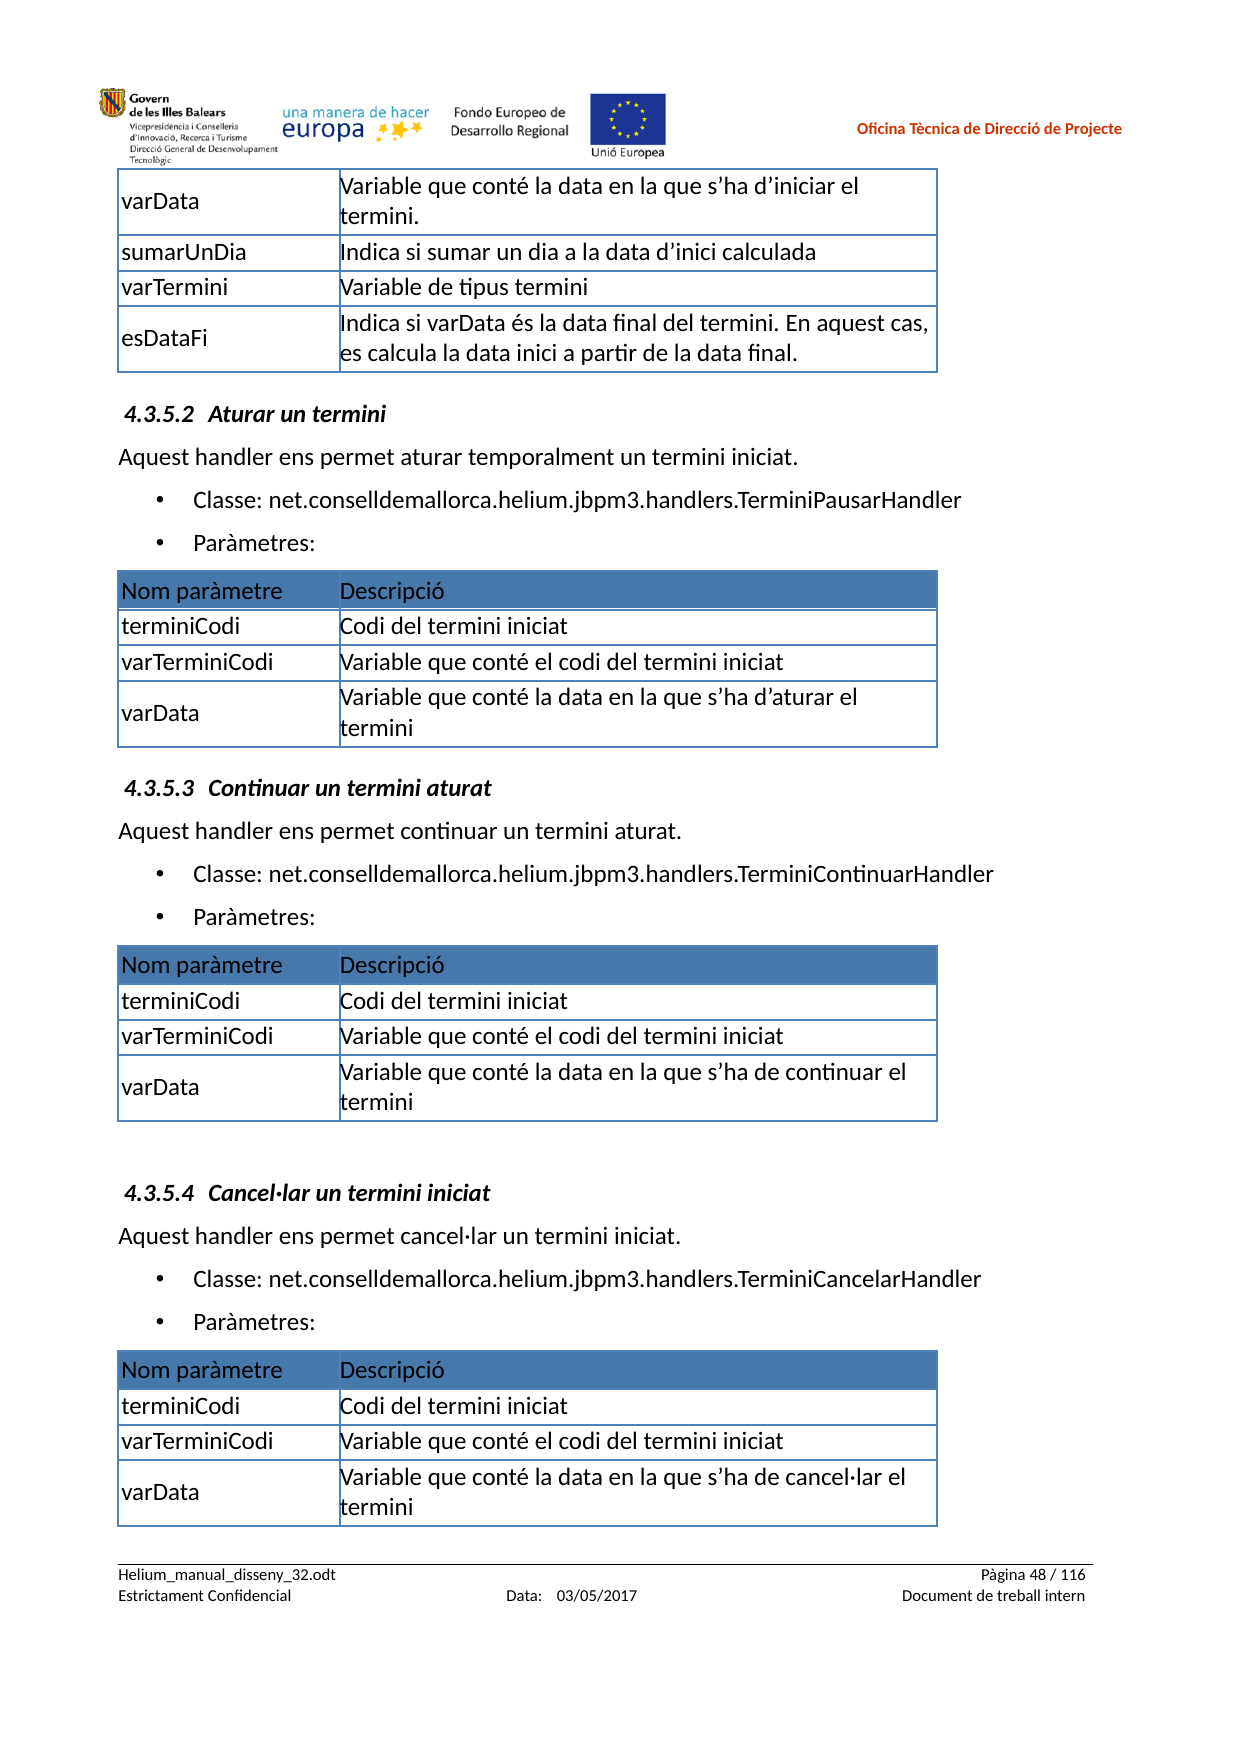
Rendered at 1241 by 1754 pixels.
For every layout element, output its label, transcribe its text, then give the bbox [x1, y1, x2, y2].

table_cell varData [119, 682, 339, 746]
table_cell Variable que conté la data en la que s’ha de cancel·lar el termini [341, 1461, 936, 1525]
table_cell Variable que conté el codi del termini iniciat [341, 1426, 936, 1459]
table_header Nom paràmetre [119, 1352, 339, 1388]
text Aquest handler ens permet continuar un termini aturat. [118, 815, 1122, 846]
table_cell varData [119, 1056, 339, 1120]
table_cell terminiCodi [119, 985, 339, 1018]
table_header Nom paràmetre [119, 947, 339, 983]
subtitle Aturar un termini [118, 398, 1122, 428]
table_cell Codi del termini iniciat [341, 985, 936, 1018]
text Aquest handler ens permet aturar temporalment un termini iniciat. [118, 441, 1122, 471]
subtitle Cancel·lar un termini iniciat [118, 1178, 1122, 1208]
table_cell Variable que conté el codi del termini iniciat [341, 1021, 936, 1054]
table_cell varData [119, 170, 339, 234]
table_cell Indica si sumar un dia a la data d’inici calculada [341, 236, 936, 269]
list Paràmetres: [156, 901, 1122, 932]
picture [99, 87, 668, 166]
list Classe: net.conselldemallorca.helium.jbpm3.handlers.TerminiPausarHandler [156, 484, 1122, 514]
text Aquest handler ens permet cancel·lar un termini iniciat. [118, 1220, 1122, 1251]
table_cell sumarUnDia [119, 236, 339, 269]
table_header Descripció [341, 1352, 936, 1388]
table_cell terminiCodi [119, 1390, 339, 1423]
table_cell Variable que conté la data en la que s’ha d’aturar el termini [341, 682, 936, 746]
table_cell varTerminiCodi [119, 1426, 339, 1459]
table_header Descripció [341, 947, 936, 983]
subtitle Continuar un termini aturat [118, 773, 1122, 803]
list Classe: net.conselldemallorca.helium.jbpm3.handlers.TerminiCancelarHandler [156, 1263, 1122, 1294]
table_cell varTermini [119, 272, 339, 305]
table_cell Variable que conté el codi del termini iniciat [341, 646, 936, 679]
table_header Nom paràmetre [119, 572, 339, 608]
table_cell Indica si varData és la data final del termini. En aquest cas, es calcula la data inici a partir de la data final. [341, 307, 936, 371]
table_cell esDataFi [119, 307, 339, 371]
list Paràmetres: [156, 1306, 1122, 1337]
list Classe: net.conselldemallorca.helium.jbpm3.handlers.TerminiContinuarHandler [156, 858, 1122, 889]
table_header Descripció [341, 572, 936, 608]
table_cell varTerminiCodi [119, 1021, 339, 1054]
table_cell Codi del termini iniciat [341, 611, 936, 644]
table_cell varData [119, 1461, 339, 1525]
list Paràmetres: [156, 527, 1122, 557]
table_cell Codi del termini iniciat [341, 1390, 936, 1423]
table_cell varTerminiCodi [119, 646, 339, 679]
table_cell Variable que conté la data en la que s’ha d’iniciar el termini. [341, 170, 936, 234]
table_cell Variable de tipus termini [341, 272, 936, 305]
table_cell Variable que conté la data en la que s’ha de continuar el termini [341, 1056, 936, 1120]
table_cell terminiCodi [119, 611, 339, 644]
